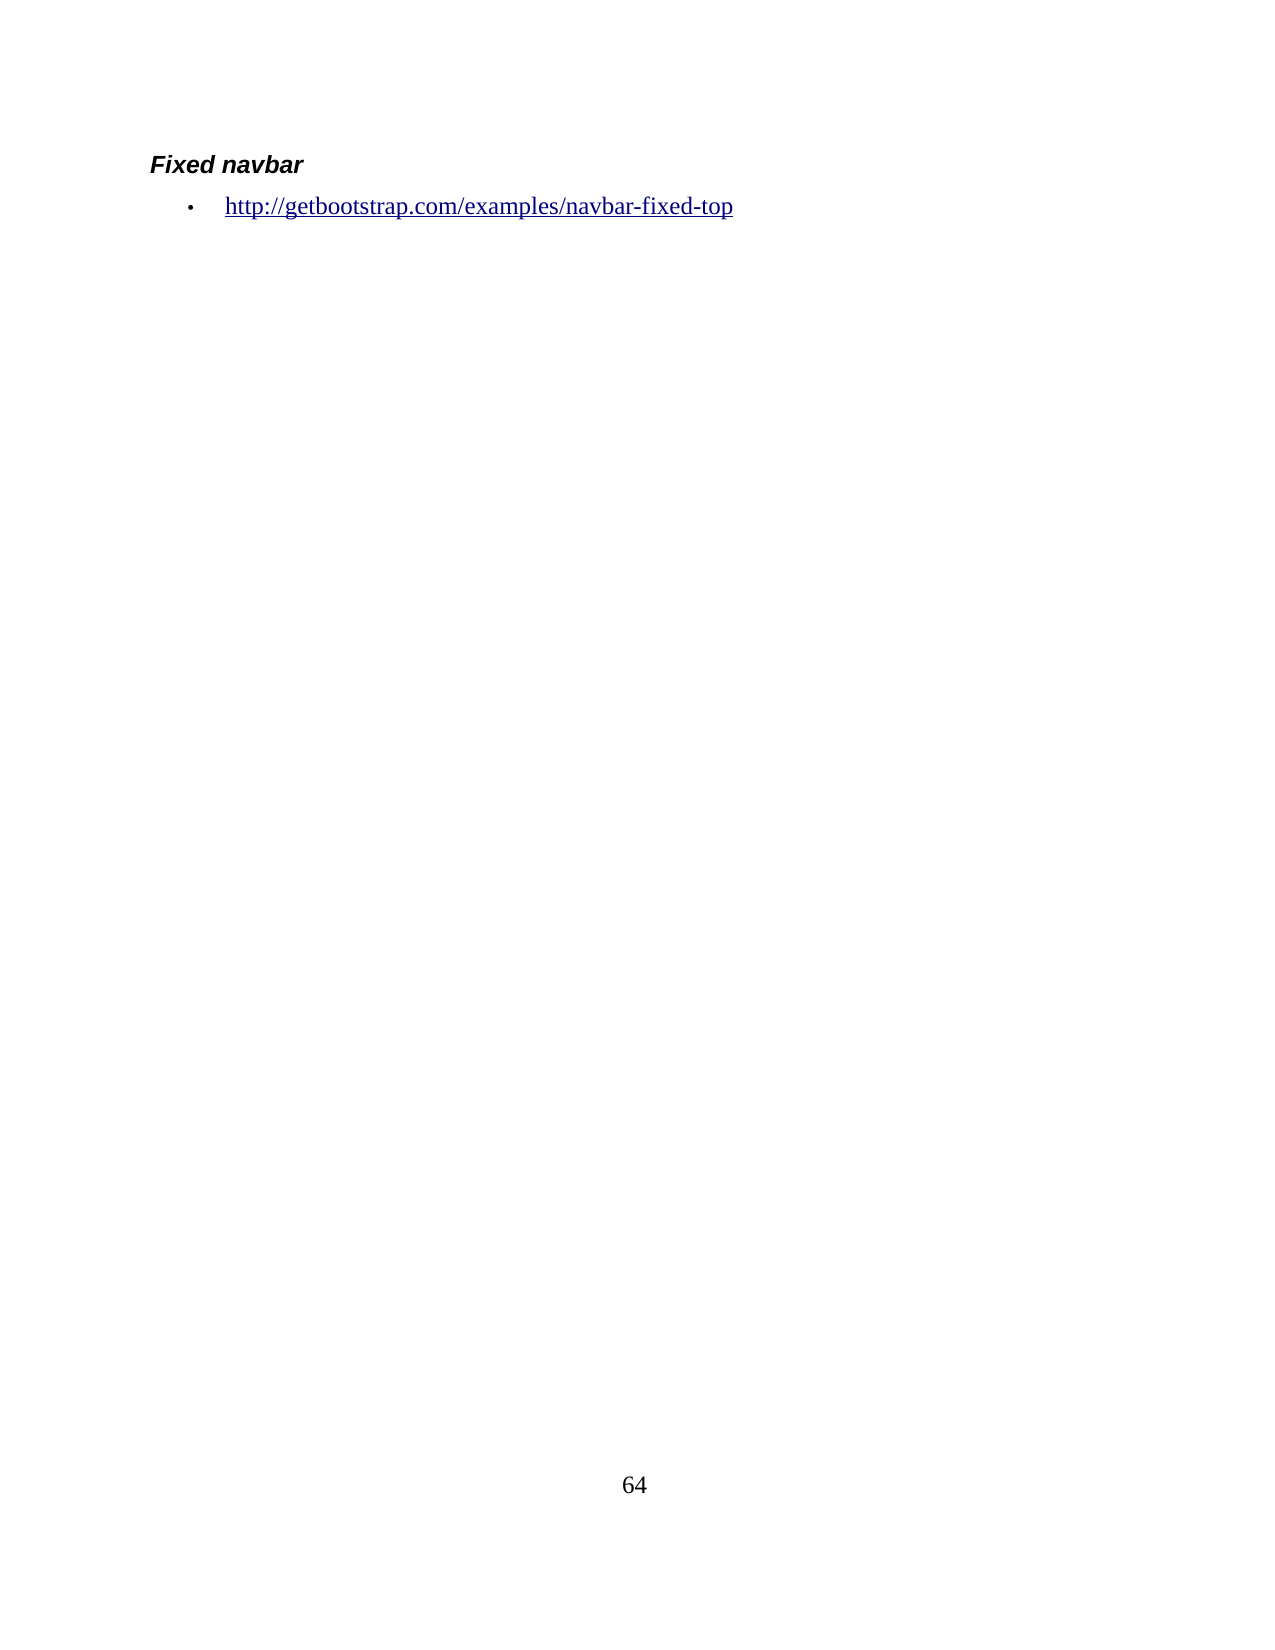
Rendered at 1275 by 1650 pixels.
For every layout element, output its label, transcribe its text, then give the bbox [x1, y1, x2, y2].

subtitle Fixed navbar [150, 150, 1125, 178]
list http://getbootstrap.com/examples/navbar-fixed-top [187, 191, 1125, 220]
